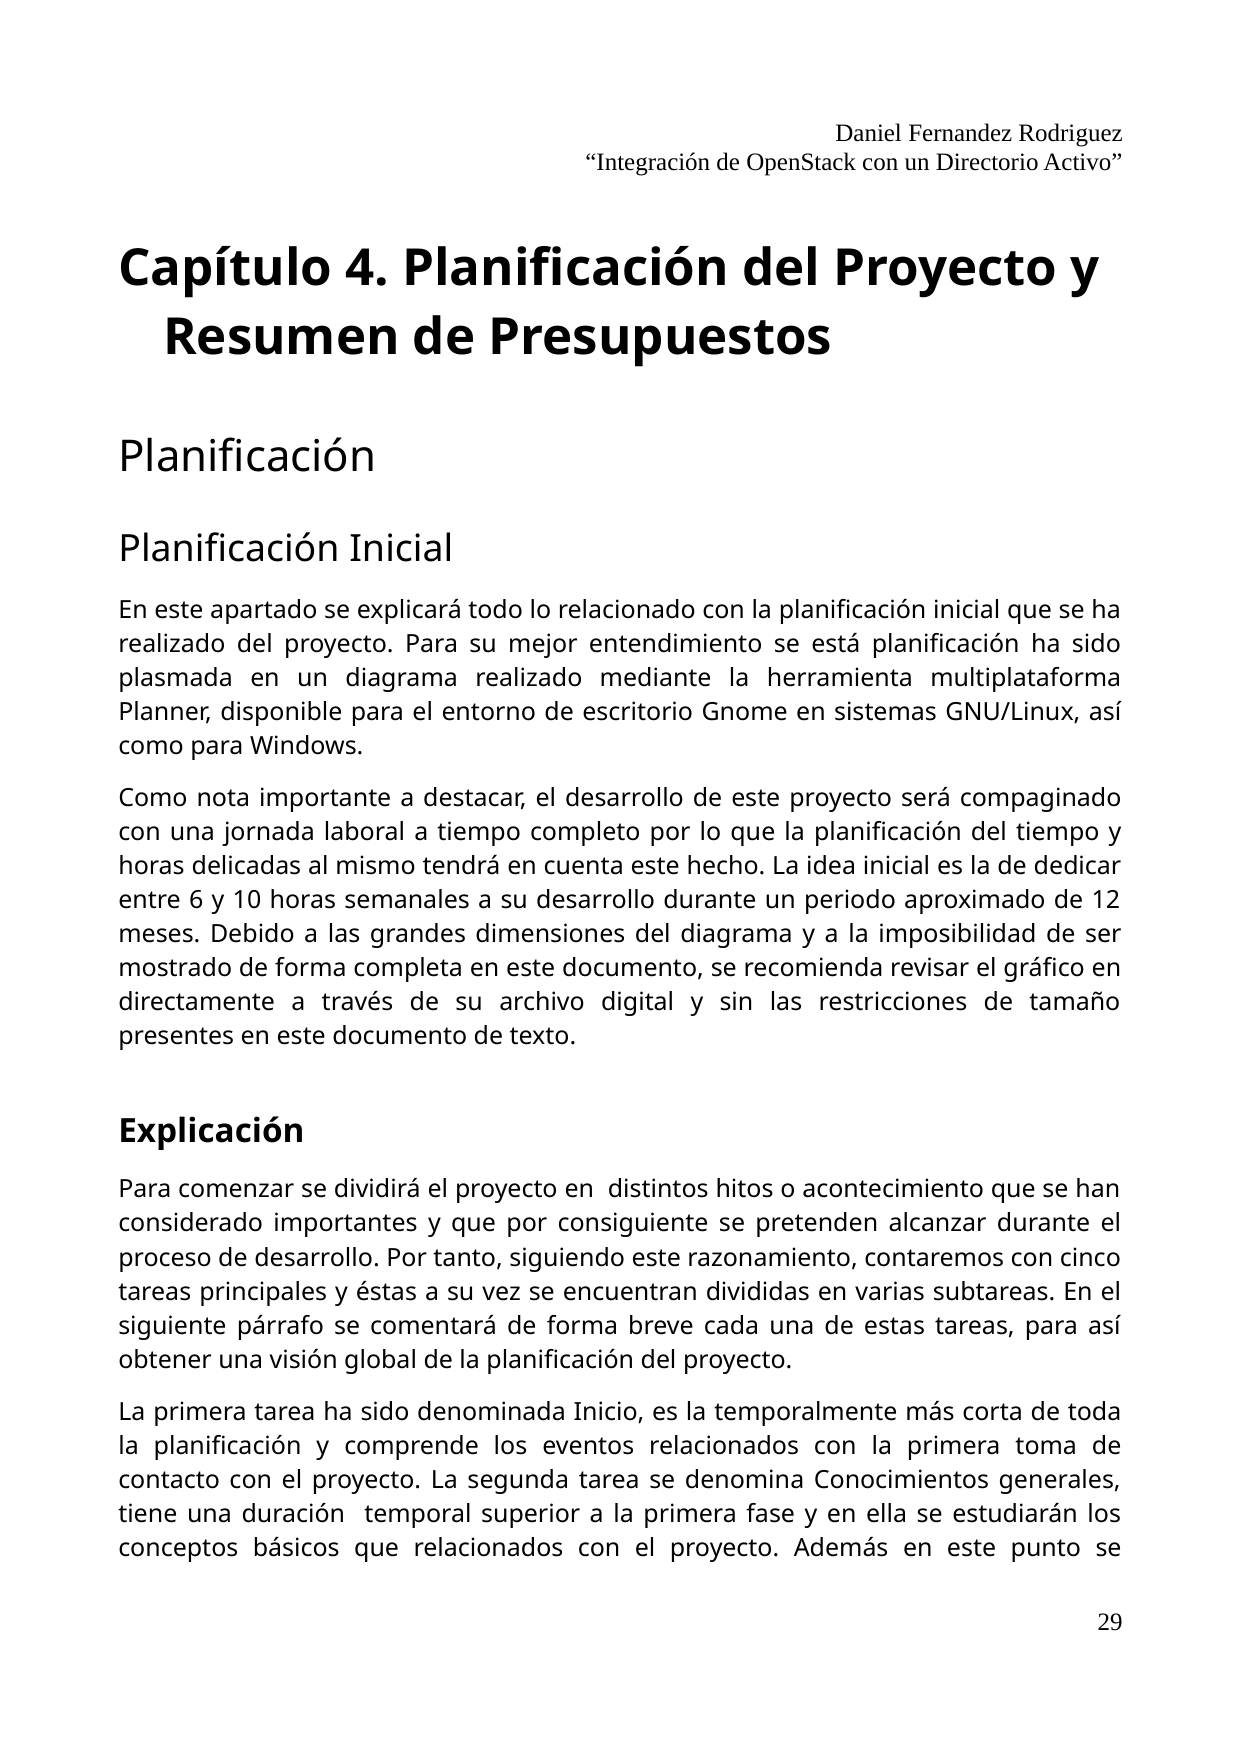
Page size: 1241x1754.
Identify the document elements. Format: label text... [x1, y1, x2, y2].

subtitle Explicación [118, 1107, 1122, 1152]
text La primera tarea ha sido denominada Inicio, es la temporalmente más corta de toda la planificación y comprende los eventos relacionados con la primera toma de contacto con el proyecto. La segunda tarea se denomina Conocimientos generales, tiene una duración temporal superior a la primera fase y en ella se estudiarán los conceptos básicos que relacionados con el proyecto. Además en este punto se [118, 1393, 1122, 1564]
text Para comenzar se dividirá el proyecto en distintos hitos o acontecimiento que se han considerado importantes y que por consiguiente se pretenden alcanzar durante el proceso de desarrollo. Por tanto, siguiendo este razonamiento, contaremos con cinco tareas principales y éstas a su vez se encuentran divididas en varias subtareas. En el siguiente párrafo se comentará de forma breve cada una de estas tareas, para así obtener una visión global de la planificación del proyecto. [118, 1171, 1122, 1375]
subtitle Planificación [118, 424, 1122, 484]
text En este apartado se explicará todo lo relacionado con la planificación inicial que se ha realizado del proyecto. Para su mejor entendimiento se está planificación ha sido plasmada en un diagrama realizado mediante la herramienta multiplataforma Planner, disponible para el entorno de escritorio Gnome en sistemas GNU/Linux, así como para Windows. [118, 591, 1122, 762]
subtitle Planificación Inicial [118, 522, 1122, 573]
subtitle Capítulo 4. Planificación del Proyecto y Resumen de Presupuestos [118, 231, 1122, 369]
text Como nota importante a destacar, el desarrollo de este proyecto será compaginado con una jornada laboral a tiempo completo por lo que la planificación del tiempo y horas delicadas al mismo tendrá en cuenta este hecho. La idea inicial es la de dedicar entre 6 y 10 horas semanales a su desarrollo durante un periodo aproximado de 12 meses. Debido a las grandes dimensiones del diagrama y a la imposibilidad de ser mostrado de forma completa en este documento, se recomienda revisar el gráfico en directamente a través de su archivo digital y sin las restricciones de tamaño presentes en este documento de texto. [118, 779, 1122, 1052]
